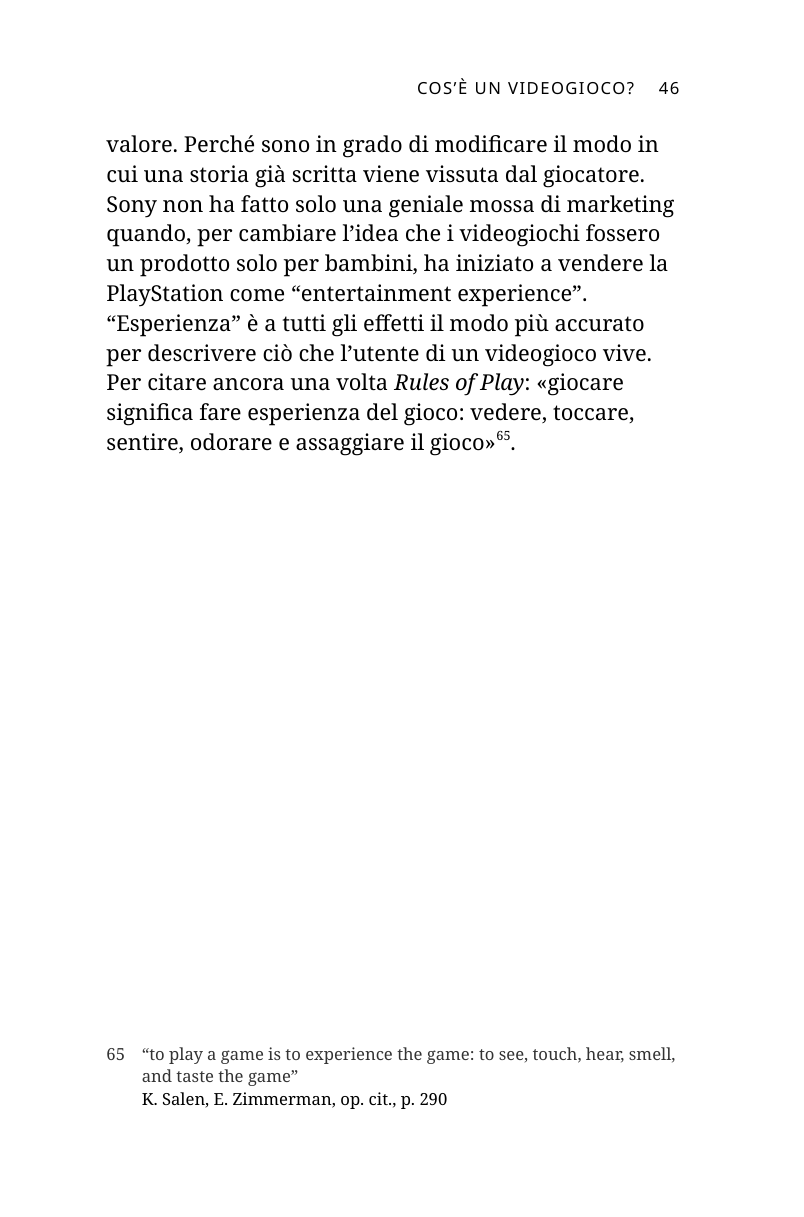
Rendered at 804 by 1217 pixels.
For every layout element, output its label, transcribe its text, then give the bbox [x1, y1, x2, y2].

text “to play a game is to experience the game: to see, touch, hear, smell, and taste the game” [106, 1042, 679, 1088]
text K. Salen, E. Zimmerman, op. cit., p. 290 [106, 1088, 679, 1110]
text valore. Perché sono in grado di modificare il modo in cui una storia già scritta viene vissuta dal giocatore. Sony non ha fatto solo una geniale mossa di marketing quando, per cambiare l’idea che i videogiochi fossero un prodotto solo per bambini, ha iniziato a vendere la PlayStation come “entertainment experience”. “Esperienza” è a tutti gli effetti il modo più accurato per descrivere ciò che l’utente di un videogioco vive. Per citare ancora una volta Rules of Play: «giocare significa fare esperienza del gioco: vedere, toccare, sentire, odorare e assaggiare il gioco». [106, 129, 679, 457]
